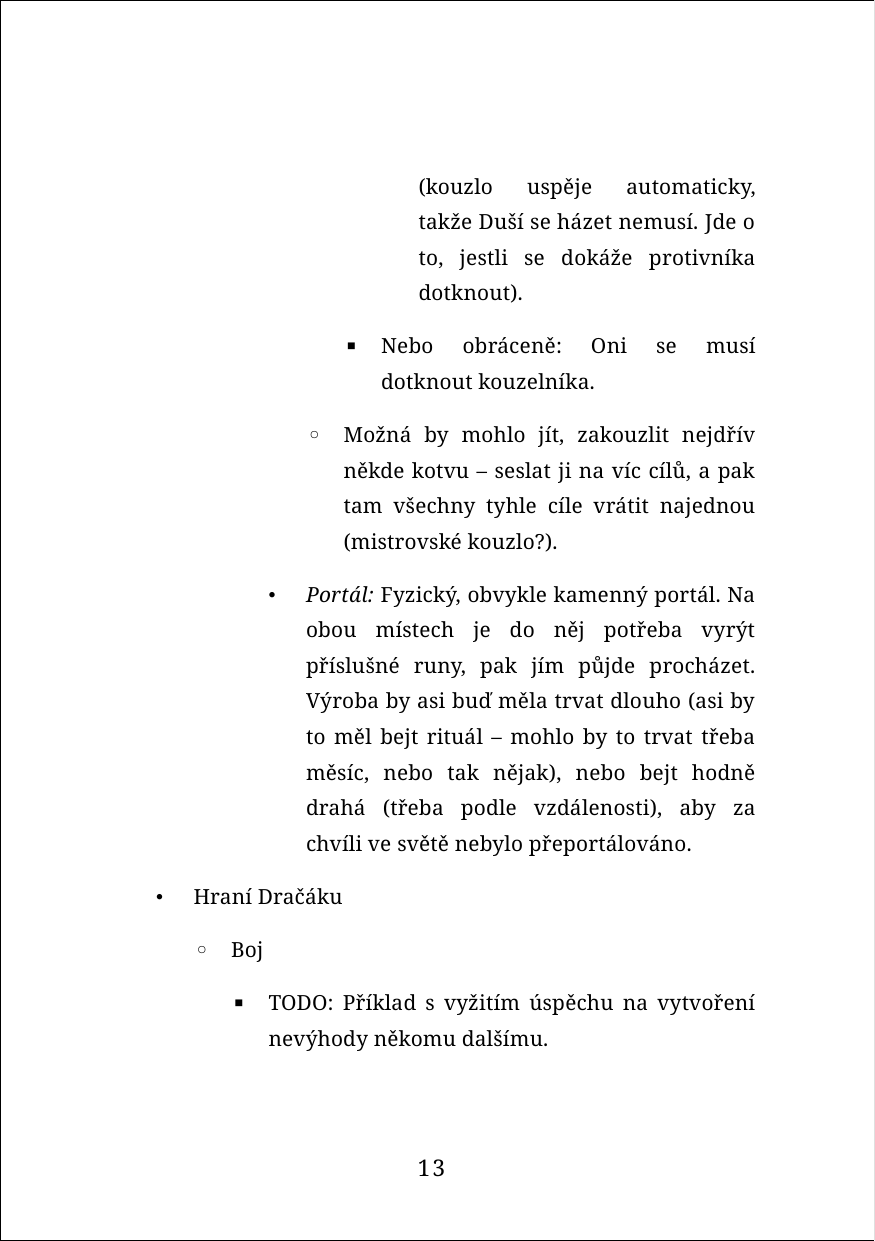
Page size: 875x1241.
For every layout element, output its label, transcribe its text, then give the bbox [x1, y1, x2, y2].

list (kouzlo uspěje automaticky, takže Duší se házet nemusí. Jde o to, jestli se dokáže protivníka dotknout). [381, 172, 756, 307]
list Nebo obráceně: Oni se musí dotknout kouzelníka. [343, 332, 756, 396]
list Boj [193, 935, 756, 964]
list TODO: Příklad s vyžitím úspěchu na vytvoření nevýhody někomu dalšímu. [231, 988, 756, 1052]
list Portál: Fyzický, obvykle kamenný portál. Na obou místech je do něj potřeba vyrýt příslušné runy, pak jím půjde procházet. Výroba by asi buď měla trvat dlouho (asi by to měl bejt rituál – mohlo by to trvat třeba měsíc, nebo tak nějak), nebo bejt hodně drahá (třeba podle vzdálenosti), aby za chvíli ve světě nebylo přeportálováno. [268, 580, 756, 857]
list Hraní Dračáku [156, 882, 756, 910]
list Možná by mohlo jít, zakouzlit nejdřív někde kotvu – seslat ji na víc cílů, a pak tam všechny tyhle cíle vrátit najednou (mistrovské kouzlo?). [306, 420, 756, 555]
